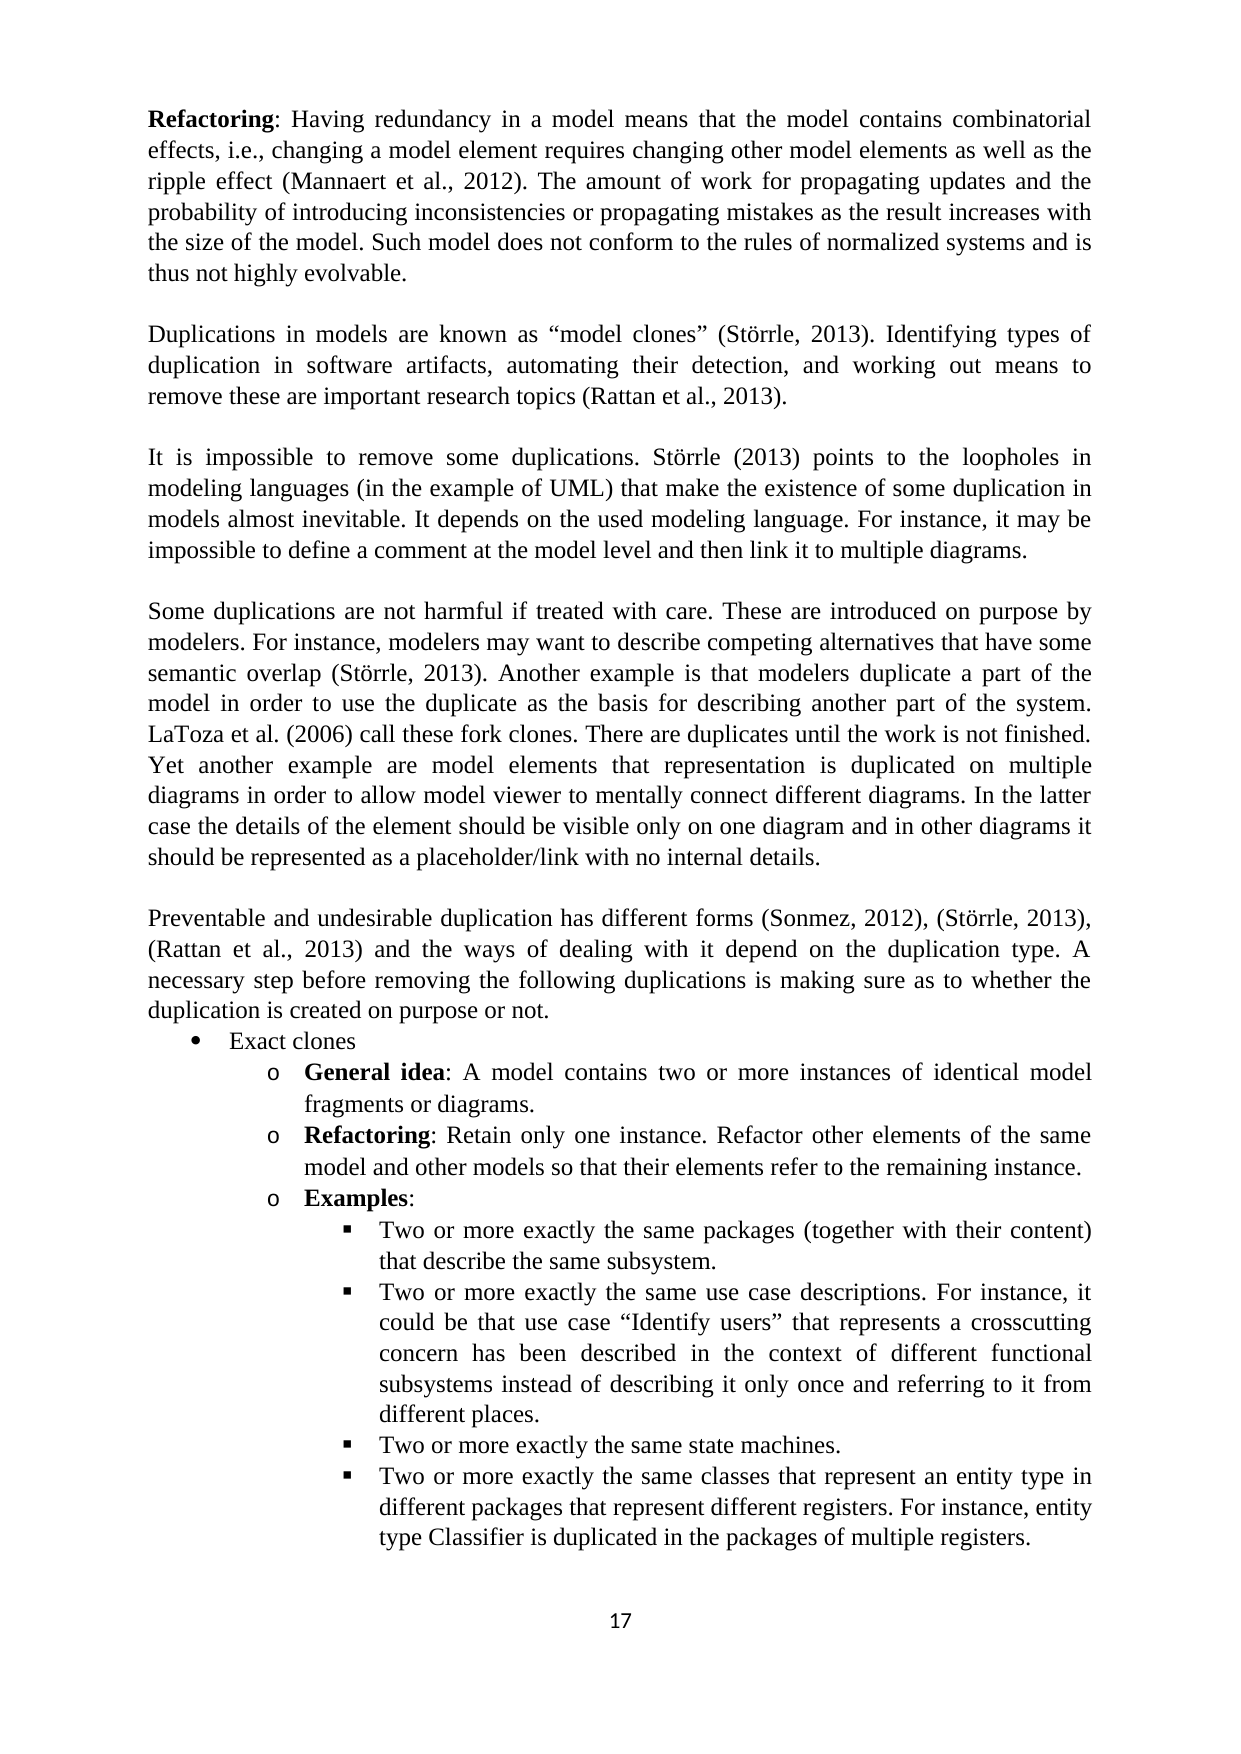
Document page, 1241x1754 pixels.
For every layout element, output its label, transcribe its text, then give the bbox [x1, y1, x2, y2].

list Two or more exactly the same classes that represent an entity type in different packages that represent different registers. For instance, entity type Classifier is duplicated in the packages of multiple registers. [341, 1461, 1093, 1551]
text Duplications in models are known as “model clones” (Störrle, 2013). Identifying types of duplication in software artifacts, automating their detection, and working out means to remove these are important research topics (Rattan et al., 2013). [148, 319, 1093, 410]
list Examples: [266, 1183, 1093, 1213]
text Refactoring: Having redundancy in a model means that the model contains combinatorial effects, i.e., changing a model element requires changing other model elements as well as the ripple effect (Mannaert et al., 2012). The amount of work for propagating updates and the probability of introducing inconsistencies or propagating mistakes as the result increases with the size of the model. Such model does not conform to the rules of normalized systems and is thus not highly evolvable. [148, 104, 1093, 287]
list Two or more exactly the same use case descriptions. For instance, it could be that use case “Identify users” that represents a crosscutting concern has been described in the context of different functional subsystems instead of describing it only once and referring to it from different places. [341, 1277, 1093, 1428]
text It is impossible to remove some duplications. Störrle (2013) points to the loopholes in modeling languages (in the example of UML) that make the existence of some duplication in models almost inevitable. It depends on the used modeling language. For instance, it may be impossible to define a comment at the model level and then link it to multiple diagrams. [148, 442, 1093, 563]
list Two or more exactly the same packages (together with their content) that describe the same subsystem. [341, 1215, 1093, 1275]
text Some duplications are not harmful if treated with care. These are introduced on purpose by modelers. For instance, modelers may want to describe competing alternatives that have some semantic overlap (Störrle, 2013). Another example is that modelers duplicate a part of the model in order to use the duplicate as the basis for describing another part of the system. LaToza et al. (2006) call these fork clones. There are duplicates until the work is not finished. Yet another example are model elements that representation is duplicated on multiple diagrams in order to allow model viewer to mentally connect different diagrams. In the latter case the details of the element should be visible only on one diagram and in other diagrams it should be represented as a placeholder/link with no internal details. [148, 596, 1093, 871]
text Preventable and undesirable duplication has different forms (Sonmez, 2012), (Störrle, 2013), (Rattan et al., 2013) and the ways of dealing with it depend on the duplication type. A necessary step before removing the following duplications is making sure as to whether the duplication is created on purpose or not. [148, 903, 1093, 1024]
list General idea: A model contains two or more instances of identical model fragments or diagrams. [266, 1057, 1093, 1118]
list Refactoring: Retain only one instance. Refactor other elements of the same model and other models so that their elements refer to the remaining instance. [266, 1120, 1093, 1181]
list Exact clones [191, 1026, 1093, 1055]
list Two or more exactly the same state machines. [341, 1430, 1093, 1459]
